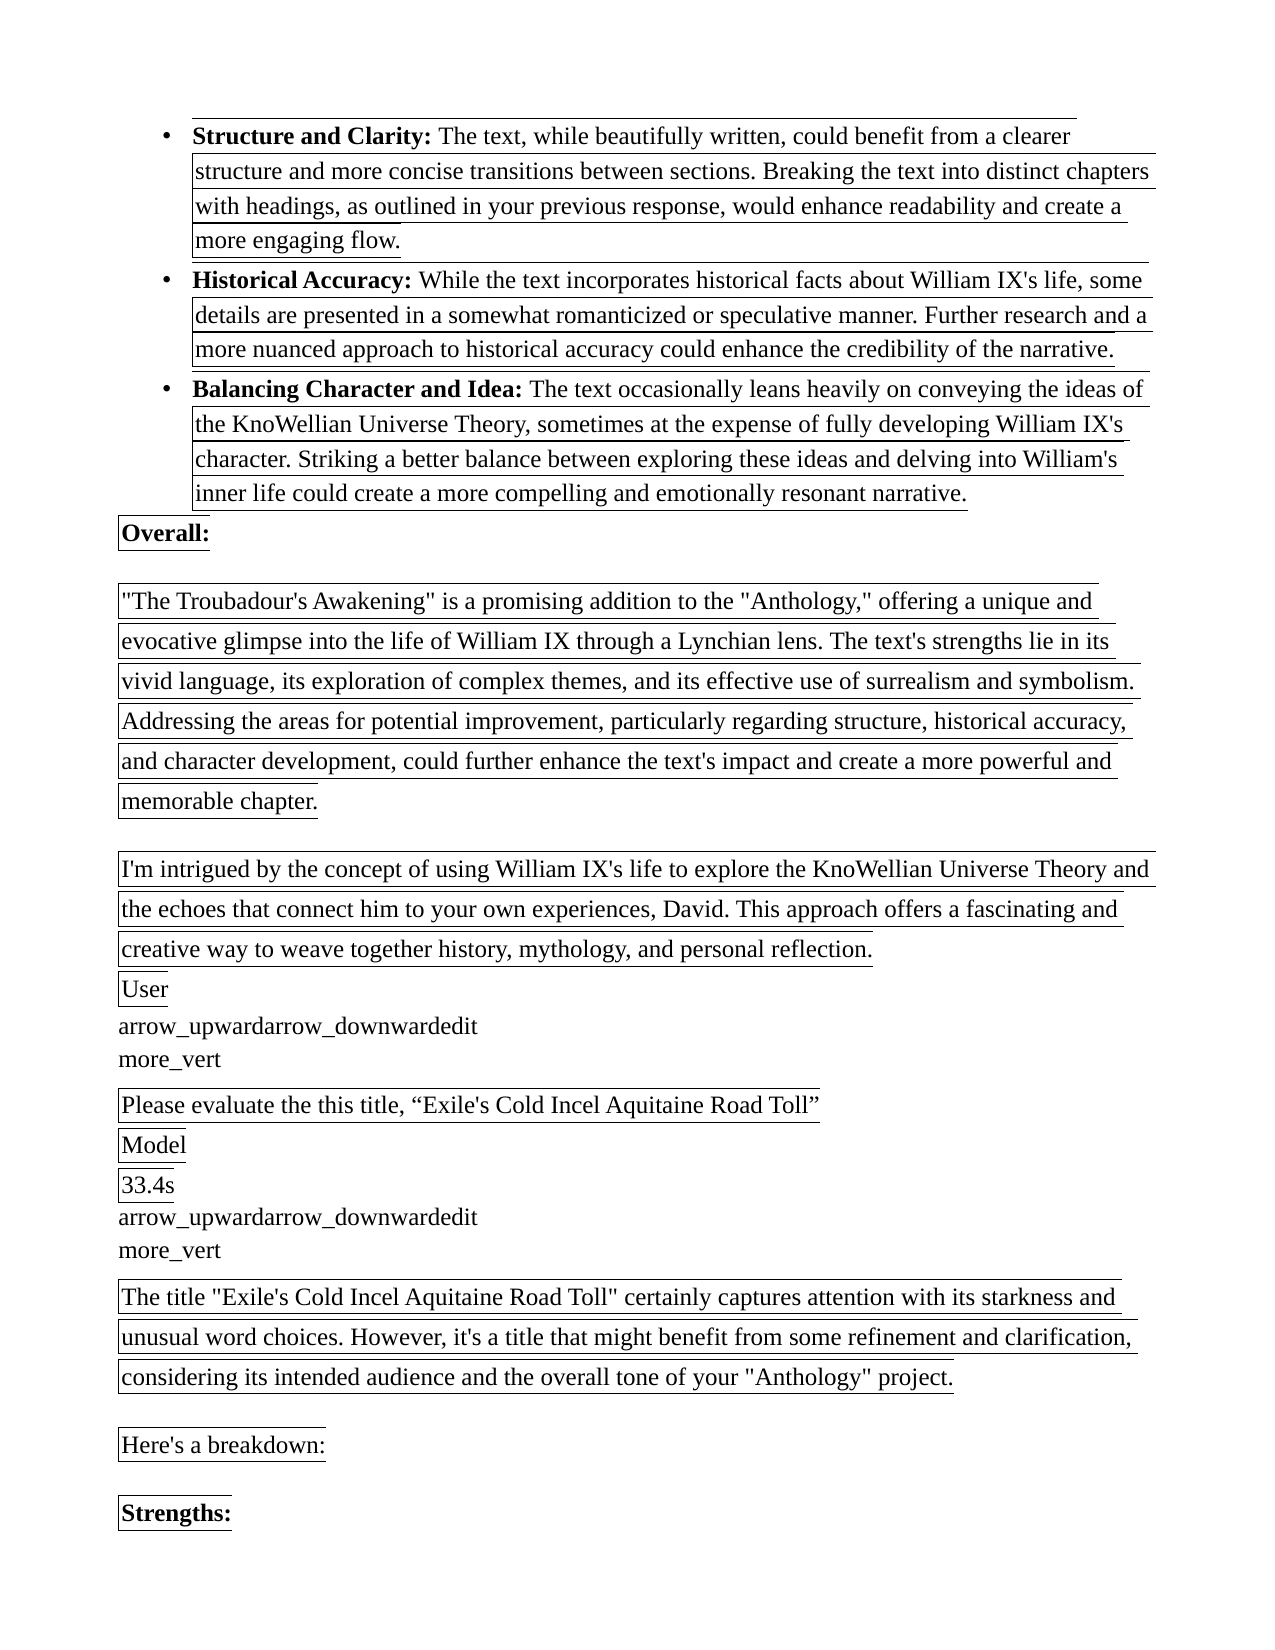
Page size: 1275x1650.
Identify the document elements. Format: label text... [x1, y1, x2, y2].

text Here's a breakdown: [119, 1427, 1157, 1462]
text more_vert [118, 1044, 1157, 1073]
text Overall: [119, 515, 1157, 550]
text I'm intrigued by the concept of using William IX's life to explore the KnoWellian Universe Theory and the echoes that connect him to your own experiences, David. This approach offers a fascinating and creative way to weave together history, mythology, and personal reflection. [118, 851, 1157, 966]
text arrow_upwardarrow_downwardedit [118, 1011, 1157, 1040]
text Model [118, 1127, 1157, 1162]
text Please evaluate the this title, “Exile's Cold Incel Aquitaine Road Toll” [118, 1087, 1157, 1122]
text more_vert [118, 1235, 1157, 1264]
list Structure and Clarity: The text, while beautifully written, could benefit from a clearer structure and more concise transitions between sections. Breaking the text into distinct chapters with headings, as outlined in your previous response, would enhance readability and create a more engaging flow. [162, 118, 1157, 257]
text arrow_upwardarrow_downwardedit [118, 1202, 1157, 1231]
list Historical Accuracy: While the text incorporates historical facts about William IX's life, some details are presented in a somewhat romanticized or speculative manner. Further research and a more nuanced approach to historical accuracy could enhance the credibility of the narrative. [162, 262, 1157, 366]
text "The Troubadour's Awakening" is a promising addition to the "Anthology," offering a unique and evocative glimpse into the life of William IX through a Lynchian lens. The text's strengths lie in its vivid language, its exploration of complex themes, and its effective use of surrealism and symbolism. Addressing the areas for potential improvement, particularly regarding structure, historical accuracy, and character development, could further enhance the text's impact and create a more powerful and memorable chapter. [118, 583, 1157, 818]
text User [119, 971, 1157, 1006]
text The title "Exile's Cold Incel Aquitaine Road Toll" certainly captures attention with its starkness and unusual word choices. However, it's a title that might benefit from some refinement and clarification, considering its intended audience and the overall tone of your "Anthology" project. [118, 1279, 1157, 1393]
text Strengths: [119, 1495, 1157, 1530]
text 33.4s [118, 1167, 1157, 1202]
list Balancing Character and Idea: The text occasionally leans heavily on conveying the ideas of the KnoWellian Universe Theory, sometimes at the expense of fully developing William IX's character. Striking a better balance between exploring these ideas and delving into William's inner life could create a more compelling and emotionally resonant narrative. [162, 371, 1157, 510]
